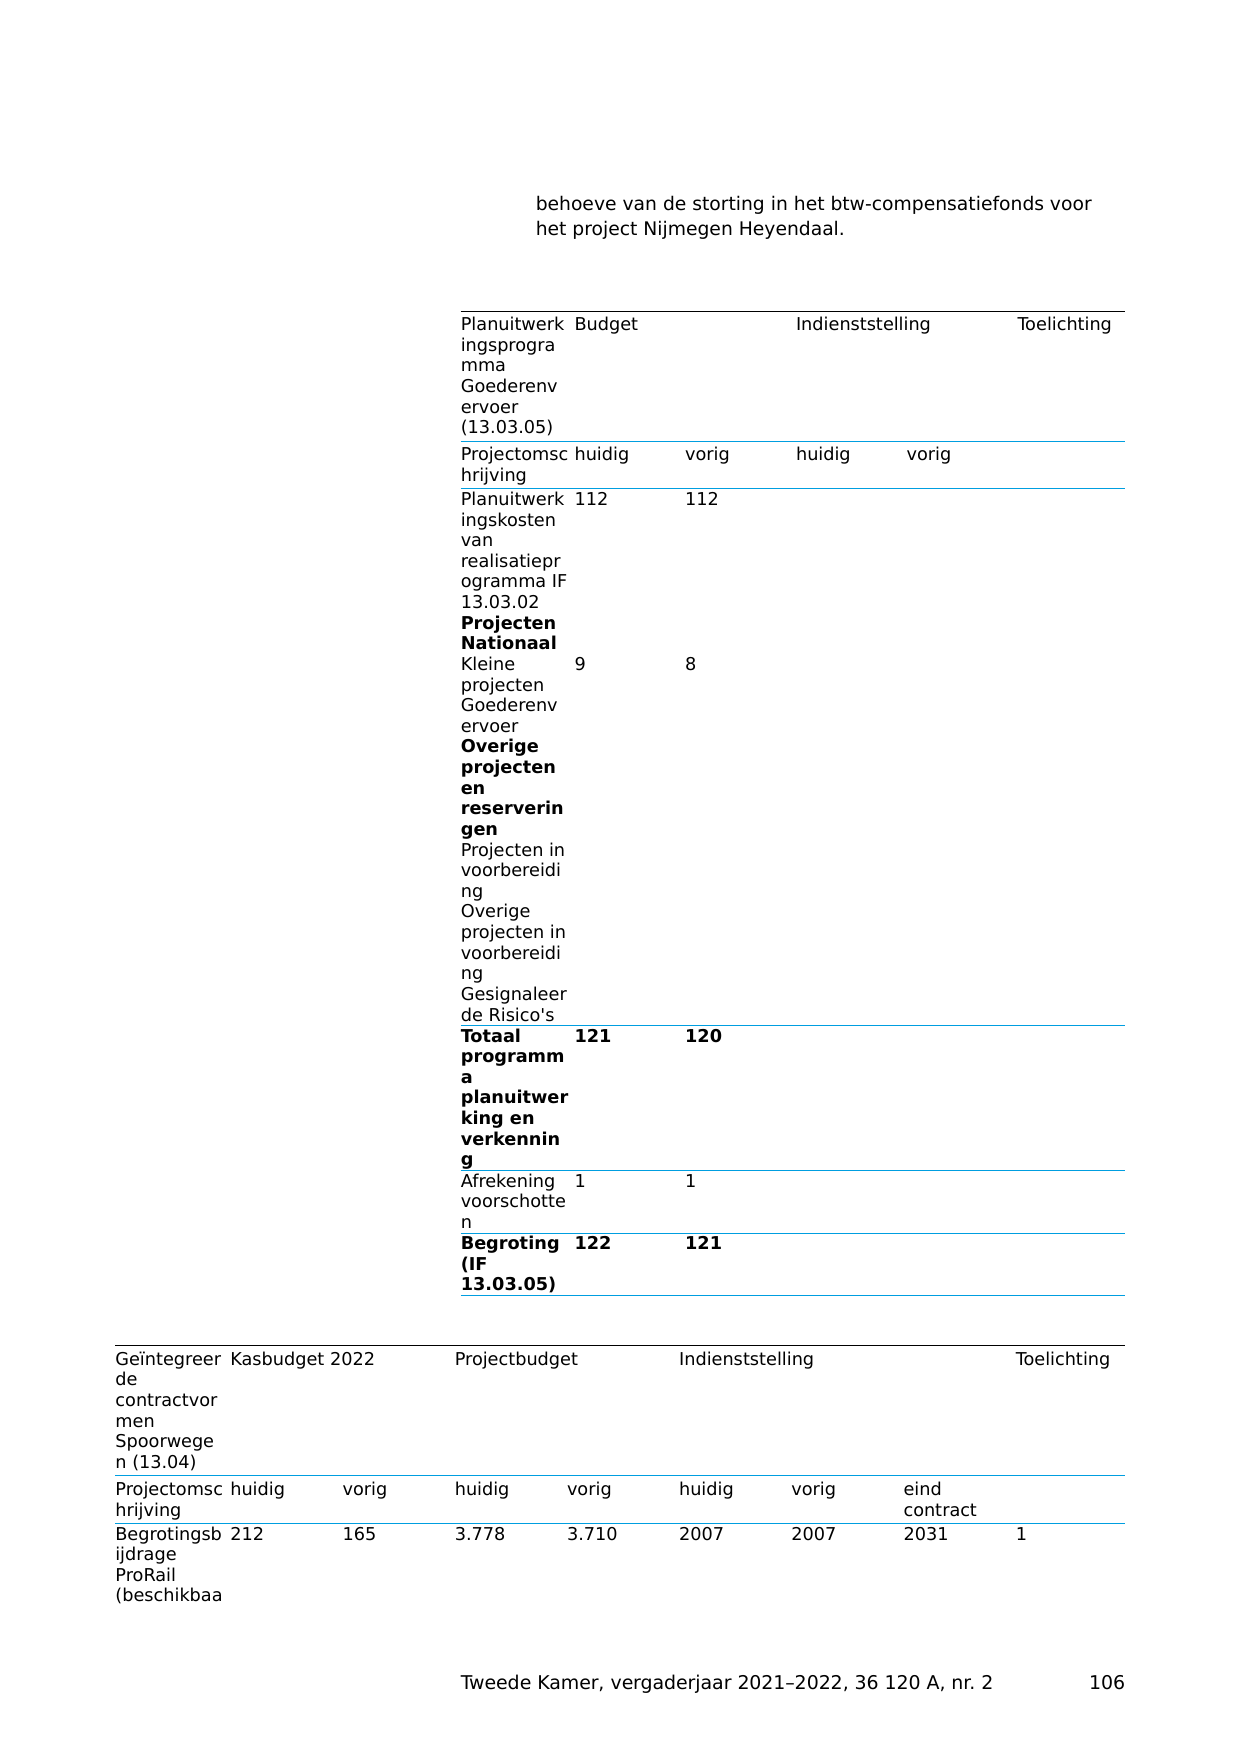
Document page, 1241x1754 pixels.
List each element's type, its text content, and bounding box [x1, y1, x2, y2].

table_cell Gesignaleerde Risico's [461, 984, 571, 1025]
table_cell Indienststelling [676, 1346, 900, 1475]
table_cell [904, 840, 1014, 901]
table_cell [904, 901, 1014, 984]
table_cell [793, 840, 903, 901]
table_cell eind contract [900, 1476, 1013, 1523]
table_cell 165 [340, 1524, 452, 1606]
table_cell [1014, 1234, 1125, 1295]
table_cell [904, 1234, 1014, 1295]
table_cell [793, 1171, 903, 1232]
table_cell 121 [682, 1234, 793, 1295]
table_cell [571, 984, 682, 1025]
table_cell Planuitwerkingskosten van realisatieprogramma IF 13.03.02 [461, 489, 571, 613]
table_cell 112 [682, 489, 793, 613]
table_cell vorig [788, 1476, 900, 1523]
table_cell vorig [340, 1476, 452, 1523]
list behoeve van de storting in het btw-compensatiefonds voor het project Nijmegen Heyendaal. [498, 191, 1125, 241]
table_cell [904, 489, 1014, 613]
table_cell [1013, 1476, 1125, 1523]
table_cell Planuitwerkingsprogramma Goederenvervoer (13.03.05) [461, 312, 571, 441]
table_cell 120 [682, 1026, 793, 1170]
table_cell Toelichting [1013, 1346, 1125, 1475]
table_cell [904, 1171, 1014, 1232]
table_cell 1 [1013, 1524, 1125, 1606]
table_cell 8 [682, 654, 793, 736]
table_cell 1 [571, 1171, 682, 1232]
table_cell [571, 901, 682, 984]
table_cell Geïntegreerde contractvormen Spoorwegen (13.04) [115, 1346, 227, 1475]
table_cell [1014, 840, 1125, 901]
table_cell 2031 [900, 1524, 1013, 1606]
table_cell [904, 654, 1014, 736]
table_cell [904, 1026, 1014, 1170]
table_cell [793, 901, 903, 984]
table_cell [1014, 1026, 1125, 1170]
table_cell 3.778 [452, 1524, 564, 1606]
table_cell vorig [682, 442, 793, 488]
table_cell 212 [227, 1524, 339, 1606]
table_cell [793, 736, 903, 839]
table_cell [571, 736, 682, 839]
table_cell [900, 1346, 1013, 1475]
table_cell Projectomschrijving [461, 442, 571, 488]
table_cell [793, 489, 903, 613]
table_cell [793, 1026, 903, 1170]
table_cell Projectomschrijving [115, 1476, 227, 1523]
table_cell [682, 984, 793, 1025]
table_cell [793, 613, 903, 654]
table_cell [1014, 984, 1125, 1025]
table_cell [1014, 442, 1125, 488]
table_cell [1014, 1171, 1125, 1232]
table_cell [793, 654, 903, 736]
table_cell huidig [227, 1476, 339, 1523]
table_cell Projecten in voorbereiding [461, 840, 571, 901]
table_cell Totaal programma planuitwerking en verkenning [461, 1026, 571, 1170]
table_cell Kasbudget 2022 [227, 1346, 452, 1475]
table_header Tabel 29 Projectoverzicht behorende bij 13.03.05 planuitwerkingsprogramma goederenvervoer (bedragen x € 1 miljoen) [461, 263, 1125, 311]
table_cell Begrotingsbijdrage ProRail (beschikbaa [115, 1524, 227, 1606]
table_cell huidig [793, 442, 903, 488]
table_cell [793, 984, 903, 1025]
table_cell [904, 984, 1014, 1025]
table_cell Overige projecten en reserveringen [461, 736, 571, 839]
table_cell huidig [571, 442, 682, 488]
table_cell huidig [452, 1476, 564, 1523]
table_cell [1014, 489, 1125, 613]
table_cell Overige projecten in voorbereiding [461, 901, 571, 984]
table_cell Kleine projecten Goederenvervoer [461, 654, 571, 736]
table_cell Toelichting [1014, 312, 1125, 441]
table_cell [904, 613, 1014, 654]
table_cell [1014, 901, 1125, 984]
table_cell Projecten Nationaal [461, 613, 571, 654]
table_cell vorig [564, 1476, 676, 1523]
table_cell [1014, 736, 1125, 839]
table_cell [682, 840, 793, 901]
table_cell [1014, 613, 1125, 654]
table_cell 112 [571, 489, 682, 613]
table_cell [682, 901, 793, 984]
table_cell [793, 1234, 903, 1295]
table_cell Begroting (IF 13.03.05) [461, 1234, 571, 1295]
table_cell vorig [904, 442, 1014, 488]
table_cell [682, 736, 793, 839]
table_cell [571, 840, 682, 901]
table_cell [1014, 654, 1125, 736]
table_cell [904, 736, 1014, 839]
table_cell 2007 [788, 1524, 900, 1606]
table_cell huidig [676, 1476, 788, 1523]
table_cell [682, 613, 793, 654]
table_cell Afrekening voorschotten [461, 1171, 571, 1232]
table_cell 1 [682, 1171, 793, 1232]
table_cell [571, 613, 682, 654]
table_header Tabel 30 Projectoverzicht behorende bij 13.04 Geïntregeerde contractvormen (bedragen x € 1 miljoen) [115, 1320, 1125, 1345]
table_cell 9 [571, 654, 682, 736]
table_cell Indienststelling [793, 312, 1014, 441]
table_cell 2007 [676, 1524, 788, 1606]
table_cell Budget [571, 312, 793, 441]
table_cell Projectbudget [452, 1346, 676, 1475]
table_cell 3.710 [564, 1524, 676, 1606]
table_cell 121 [571, 1026, 682, 1170]
table_cell 122 [571, 1234, 682, 1295]
